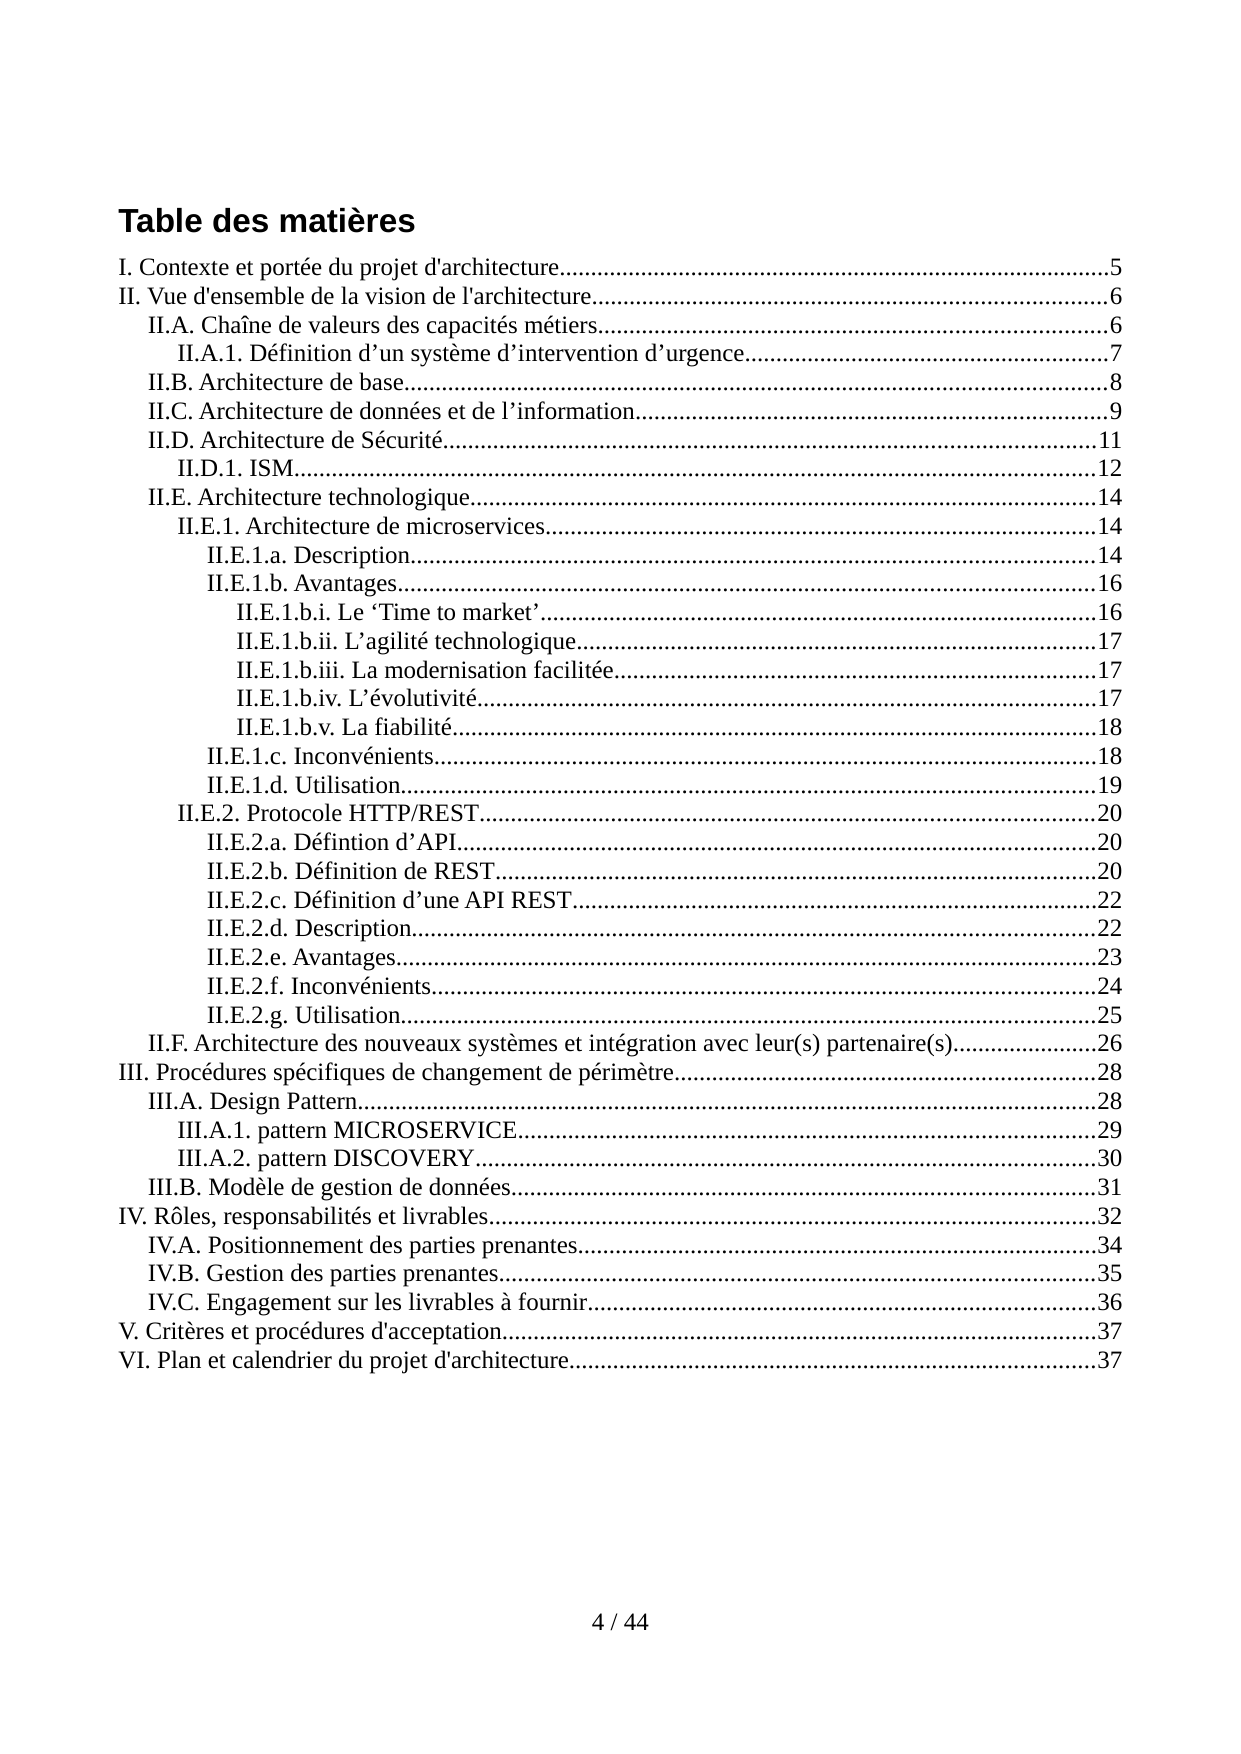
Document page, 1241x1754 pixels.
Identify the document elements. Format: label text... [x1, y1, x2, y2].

text II. Vue d'ensemble de la vision de l'architecture 6 [118, 281, 1122, 310]
text IV. Rôles, responsabilités et livrables 32 [118, 1201, 1122, 1230]
text II.A. Chaîne de valeurs des capacités métiers 6 [148, 310, 1122, 338]
text IV.A. Positionnement des parties prenantes 34 [148, 1230, 1122, 1258]
text II.C. Architecture de données et de l’information 9 [148, 396, 1122, 425]
text II.E.1.b.i. Le ‘Time to market’ 16 [236, 597, 1122, 626]
text II.D. Architecture de Sécurité 11 [148, 425, 1122, 453]
text II.E.1. Architecture de microservices 14 [177, 511, 1122, 540]
text III.B. Modèle de gestion de données 31 [148, 1172, 1122, 1201]
text II.E.2.a. Défintion d’API 20 [207, 827, 1122, 856]
text II.E.2.c. Définition d’une API REST 22 [207, 885, 1122, 913]
text II.E.1.b. Avantages 16 [207, 568, 1122, 597]
text II.E.1.d. Utilisation 19 [207, 770, 1122, 798]
text II.E. Architecture technologique 14 [148, 482, 1122, 511]
text III. Procédures spécifiques de changement de périmètre 28 [118, 1057, 1122, 1086]
text II.E.2.d. Description 22 [207, 913, 1122, 942]
text II.E.2.f. Inconvénients 24 [207, 971, 1122, 1000]
text II.E.1.b.v. La fiabilité 18 [236, 712, 1122, 741]
text II.E.1.b.iii. La modernisation facilitée 17 [236, 655, 1122, 683]
text II.E.1.a. Description 14 [207, 540, 1122, 568]
text III.A.2. pattern DISCOVERY 30 [177, 1143, 1122, 1172]
text II.E.1.c. Inconvénients 18 [207, 741, 1122, 770]
text V. Critères et procédures d'acceptation 37 [118, 1316, 1122, 1345]
text II.D.1. ISM 12 [177, 453, 1122, 482]
text II.F. Architecture des nouveaux systèmes et intégration avec leur(s) partenaire(s) 26 [148, 1028, 1122, 1057]
text III.A.1. pattern MICROSERVICE 29 [177, 1115, 1122, 1143]
text II.E.1.b.ii. L’agilité technologique 17 [236, 626, 1122, 655]
text III.A. Design Pattern 28 [148, 1086, 1122, 1115]
text II.E.2.b. Définition de REST 20 [207, 856, 1122, 885]
text II.E.2.g. Utilisation 25 [207, 1000, 1122, 1028]
text IV.C. Engagement sur les livrables à fournir 36 [148, 1287, 1122, 1316]
subtitle Table des matières [118, 201, 1122, 240]
text II.E.1.b.iv. L’évolutivité 17 [236, 683, 1122, 712]
text VI. Plan et calendrier du projet d'architecture 37 [118, 1345, 1122, 1373]
text II.E.2. Protocole HTTP/REST 20 [177, 798, 1122, 827]
text II.E.2.e. Avantages 23 [207, 942, 1122, 971]
text IV.B. Gestion des parties prenantes 35 [148, 1258, 1122, 1287]
text II.B. Architecture de base 8 [148, 367, 1122, 396]
text II.A.1. Définition d’un système d’intervention d’urgence 7 [177, 338, 1122, 367]
text I. Contexte et portée du projet d'architecture 5 [118, 252, 1122, 281]
